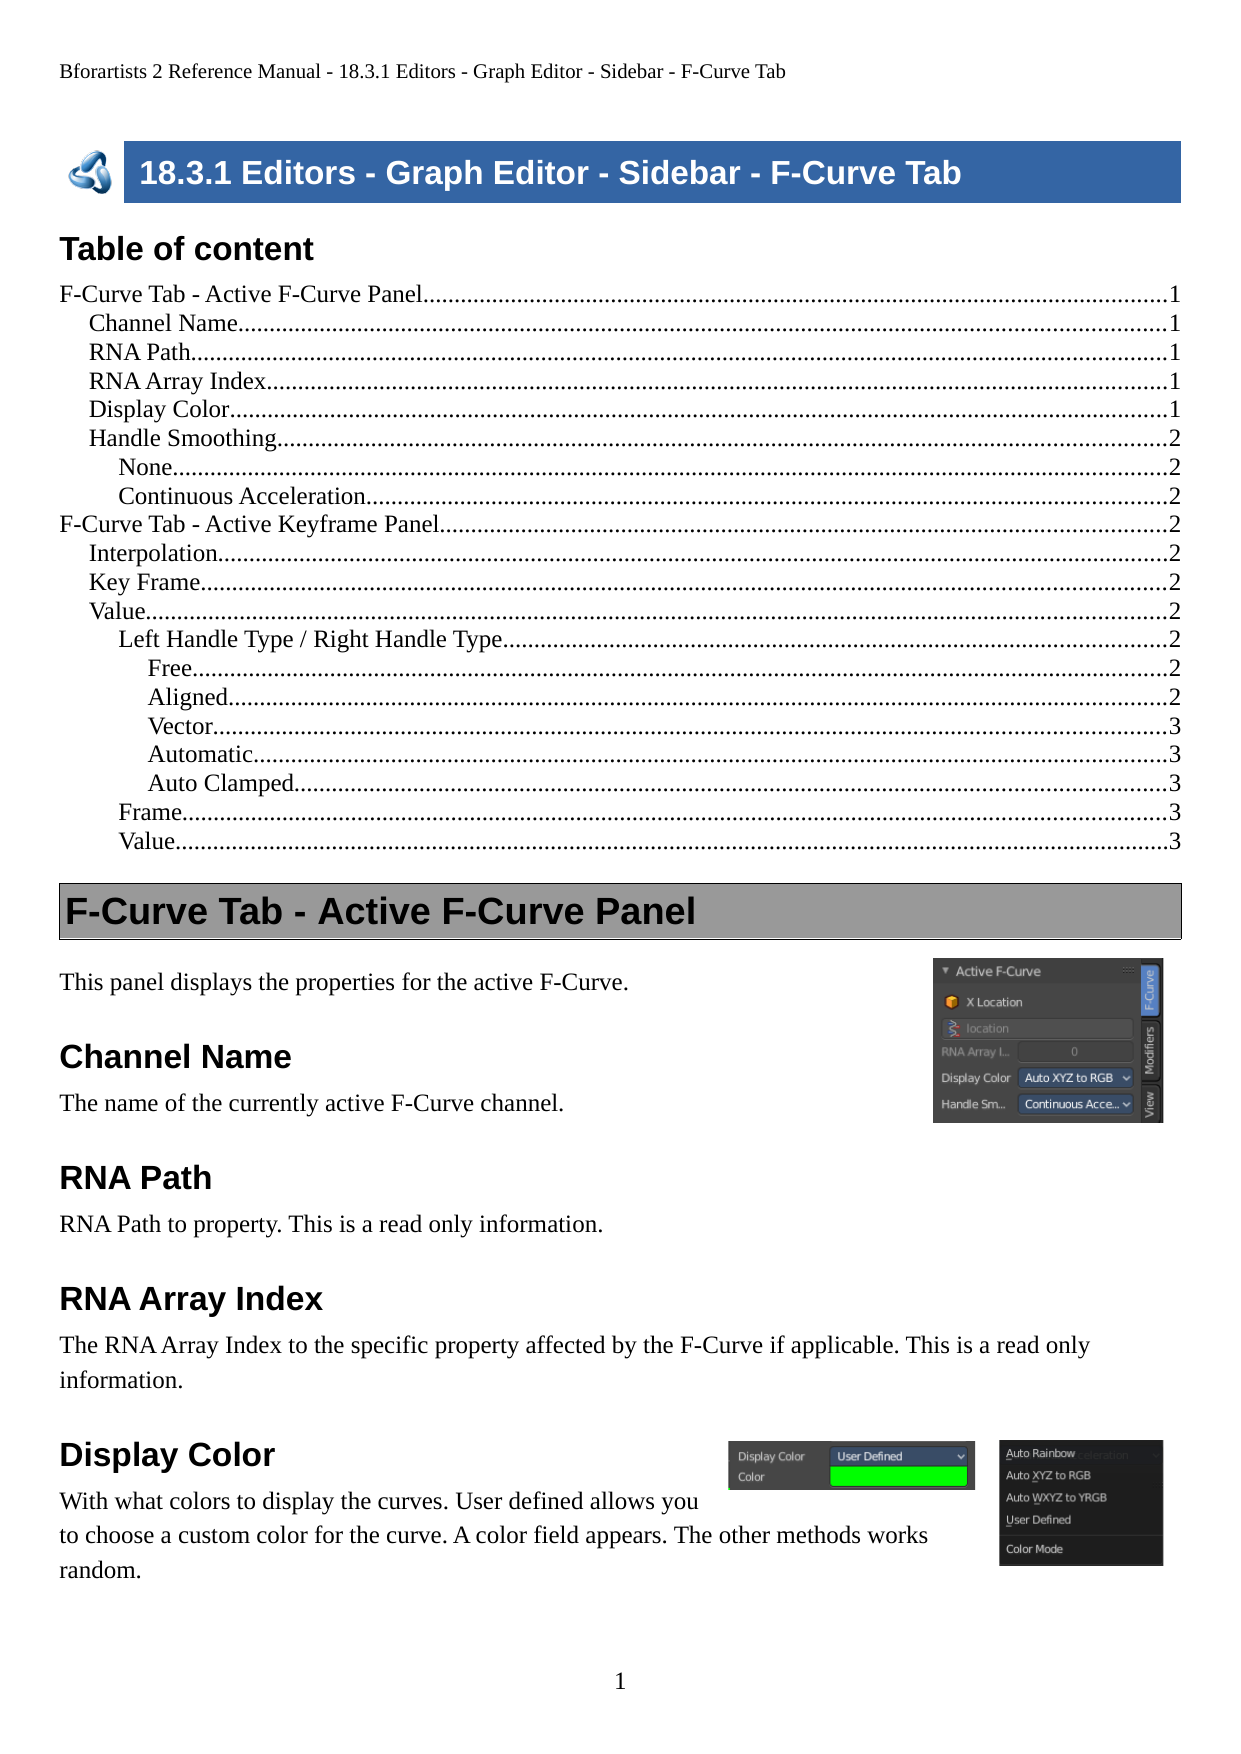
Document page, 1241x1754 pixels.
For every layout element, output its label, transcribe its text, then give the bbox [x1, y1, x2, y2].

text Key Frame 2 [88, 567, 1181, 596]
text Automatic 3 [147, 739, 1181, 768]
text Left Handle Type / Right Handle Type 2 [118, 624, 1181, 653]
text The name of the currently active F-Curve channel. [59, 1088, 933, 1117]
text Auto Clamped 3 [147, 768, 1181, 797]
text Value 3 [118, 826, 1181, 854]
text Vector 3 [147, 711, 1181, 739]
text With what colors to display the curves. User defined allows you to choose a custom color for the curve. A color field appears. The other methods works random. [59, 1486, 1181, 1584]
text Value 2 [88, 596, 1181, 624]
text F-Curve Tab - Active F-Curve Panel 1 [59, 279, 1181, 308]
subtitle RNA Path [59, 1158, 1181, 1197]
subtitle Channel Name [59, 1037, 933, 1076]
text RNA Path 1 [88, 337, 1181, 366]
table_header [59, 141, 124, 203]
subtitle [1164, 1037, 1181, 1076]
text Free 2 [147, 653, 1181, 682]
text None 2 [118, 452, 1181, 481]
table_header F-Curve Tab - Active F-Curve Panel [60, 884, 1181, 938]
text Continuous Acceleration 2 [118, 481, 1181, 509]
subtitle Display Color [59, 1435, 1181, 1473]
picture [933, 958, 1164, 1123]
text F-Curve Tab - Active Keyframe Panel 2 [59, 509, 1181, 538]
text Display Color 1 [88, 394, 1181, 423]
text Frame 3 [118, 797, 1181, 826]
text Aligned 2 [147, 682, 1181, 711]
text Channel Name 1 [88, 308, 1181, 337]
picture [728, 1441, 976, 1490]
text This panel displays the properties for the active F-Curve. [59, 967, 933, 996]
text Handle Smoothing 2 [88, 423, 1181, 452]
picture [999, 1440, 1164, 1566]
text The RNA Array Index to the specific property affected by the F-Curve if applicable. This is a read only information. [59, 1330, 1181, 1394]
text Interpolation 2 [88, 538, 1181, 567]
table_header 18.3.1 Editors - Graph Editor - Sidebar - F-Curve Tab [124, 141, 1181, 203]
subtitle RNA Array Index [59, 1279, 1181, 1318]
text RNA Path to property. This is a read only information. [59, 1209, 1181, 1238]
picture [65, 147, 114, 197]
text RNA Array Index 1 [88, 366, 1181, 394]
subtitle Table of content [59, 228, 1181, 267]
